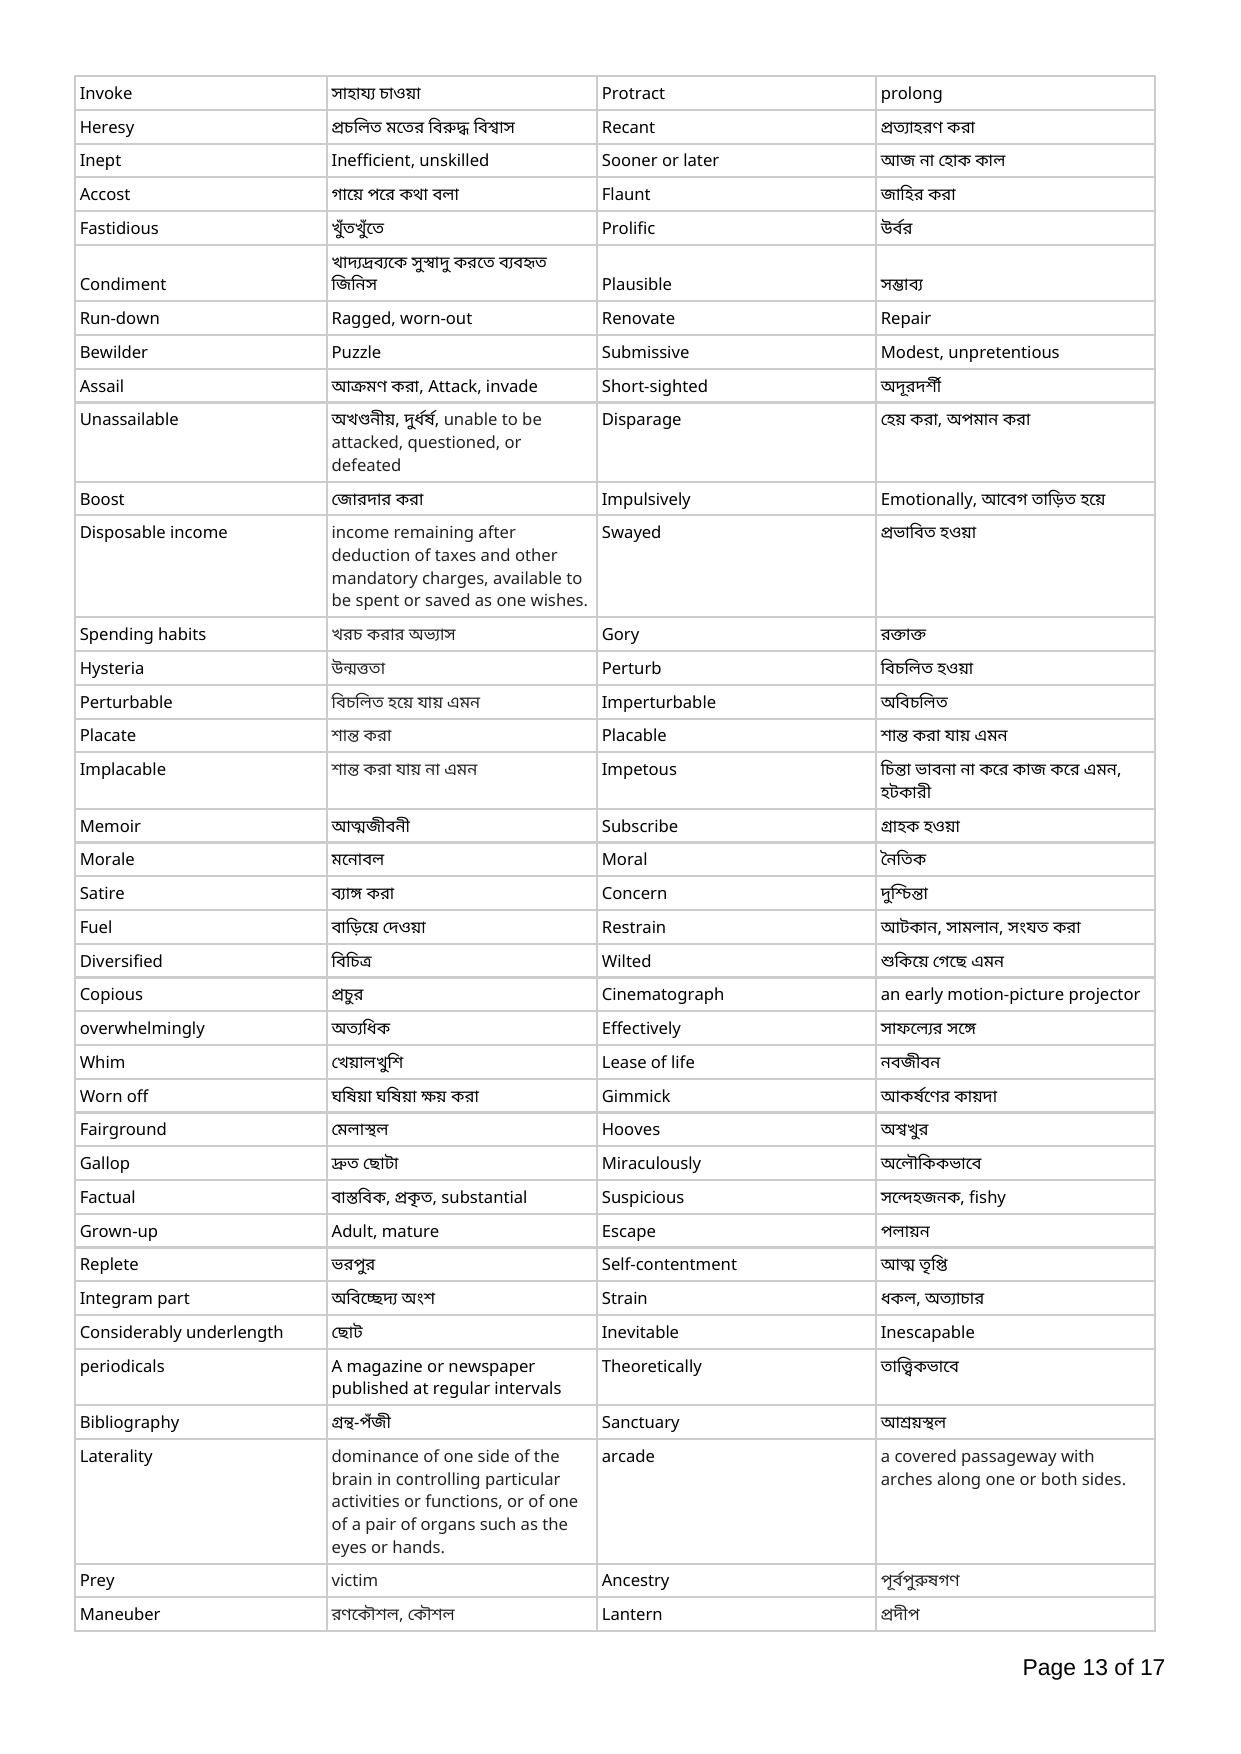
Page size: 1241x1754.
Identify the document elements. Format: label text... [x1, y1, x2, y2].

table_cell Lease of life [598, 1046, 875, 1078]
table_cell খুঁতখুঁতে [328, 212, 596, 244]
table_cell income remaining after deduction of taxes and other mandatory charges, available to be spent or saved as one wishes. [328, 516, 596, 616]
table_cell Boost [76, 483, 326, 514]
table_cell Cinematograph [598, 979, 875, 1010]
table_cell Assail [76, 370, 326, 401]
table_cell Hooves [598, 1114, 875, 1145]
table_cell Worn off [76, 1080, 326, 1111]
table_cell বাস্তবিক, প্রকৃত, substantial [328, 1181, 596, 1213]
table_cell অত্যধিক [328, 1012, 596, 1044]
table_cell Placable [598, 720, 875, 751]
table_cell মেলাস্থল [328, 1114, 596, 1145]
table_cell overwhelmingly [76, 1012, 326, 1044]
table_cell Imperturbable [598, 686, 875, 717]
table_cell a covered passageway with arches along one or both sides. [877, 1440, 1154, 1562]
table_cell periodicals [76, 1350, 326, 1404]
table_cell Prolific [598, 212, 875, 244]
table_cell Subscribe [598, 810, 875, 841]
table_cell Maneuber [76, 1598, 326, 1630]
table_cell dominance of one side of the brain in controlling particular activities or functions, or of one of a pair of organs such as the eyes or hands. [328, 1440, 596, 1562]
table_cell Factual [76, 1181, 326, 1213]
table_cell শুকিয়ে গেছে এমন [877, 945, 1154, 976]
table_cell অশ্বখুর [877, 1114, 1154, 1145]
table_cell Satire [76, 877, 326, 909]
table_cell গ্রন্থ-পঁজী [328, 1406, 596, 1438]
table_cell সাফল্যের সঙ্গে [877, 1012, 1154, 1044]
table_cell an early motion-picture projector [877, 979, 1154, 1010]
table_cell গ্রাহক হওয়া [877, 810, 1154, 841]
table_cell Puzzle [328, 336, 596, 368]
table_cell Bibliography [76, 1406, 326, 1438]
table_cell Inefficient, unskilled [328, 145, 596, 176]
table_cell সাহায্য চাওয়া [328, 77, 596, 109]
table_cell Inescapable [877, 1316, 1154, 1348]
table_cell সম্ভাব্য [877, 246, 1154, 300]
table_cell Suspicious [598, 1181, 875, 1213]
table_cell Hysteria [76, 652, 326, 684]
table_cell Adult, mature [328, 1215, 596, 1246]
table_cell Gimmick [598, 1080, 875, 1111]
table_cell Condiment [76, 246, 326, 300]
table_cell নবজীবন [877, 1046, 1154, 1078]
table_cell Ancestry [598, 1565, 875, 1596]
table_cell উন্মত্ততা [328, 652, 596, 684]
table_cell Perturb [598, 652, 875, 684]
table_cell Implacable [76, 753, 326, 808]
table_cell চিন্তা ভাবনা না করে কাজ করে এমন, হটকারী [877, 753, 1154, 808]
table_cell Moral [598, 844, 875, 875]
table_cell অখণ্ডনীয়, দুর্ধর্ষ, unable to be attacked, questioned, or defeated [328, 404, 596, 481]
table_cell ধকল, অত্যাচার [877, 1282, 1154, 1314]
table_cell Heresy [76, 111, 326, 142]
table_cell মনোবল [328, 844, 596, 875]
table_cell Wilted [598, 945, 875, 976]
table_cell Short-sighted [598, 370, 875, 401]
table_cell আত্ম তৃপ্তি [877, 1249, 1154, 1280]
table_cell নৈতিক [877, 844, 1154, 875]
table_cell Protract [598, 77, 875, 109]
table_cell Strain [598, 1282, 875, 1314]
table_cell Emotionally, আবেগ তাড়িত হয়ে [877, 483, 1154, 514]
table_cell প্রচুর [328, 979, 596, 1010]
table_cell শান্ত করা যায় না এমন [328, 753, 596, 808]
table_cell Run-down [76, 302, 326, 334]
table_cell প্রভাবিত হওয়া [877, 516, 1154, 616]
table_cell Grown-up [76, 1215, 326, 1246]
table_cell Fuel [76, 911, 326, 943]
table_cell Submissive [598, 336, 875, 368]
table_cell অলৌকিকভাবে [877, 1147, 1154, 1179]
table_cell Inept [76, 145, 326, 176]
table_cell Modest, unpretentious [877, 336, 1154, 368]
table_cell আটকান, সামলান, সংযত করা [877, 911, 1154, 943]
table_cell আকর্ষণের কায়দা [877, 1080, 1154, 1111]
table_cell ঘষিয়া ঘষিয়া ক্ষয় করা [328, 1080, 596, 1111]
table_cell Diversified [76, 945, 326, 976]
table_cell রণকৌশল, কৌশল [328, 1598, 596, 1630]
table_cell রক্তাক্ত [877, 618, 1154, 650]
table_cell অবিচলিত [877, 686, 1154, 717]
table_cell Theoretically [598, 1350, 875, 1404]
table_cell Impetous [598, 753, 875, 808]
table_cell Replete [76, 1249, 326, 1280]
table_cell জোরদার করা [328, 483, 596, 514]
table_cell Renovate [598, 302, 875, 334]
table_cell Lantern [598, 1598, 875, 1630]
table_cell ব্যাঙ্গ করা [328, 877, 596, 909]
table_cell দ্রুত ছোটা [328, 1147, 596, 1179]
table_cell Laterality [76, 1440, 326, 1562]
table_cell আত্মজীবনী [328, 810, 596, 841]
table_cell Invoke [76, 77, 326, 109]
table_cell হেয় করা, অপমান করা [877, 404, 1154, 481]
table_cell Gallop [76, 1147, 326, 1179]
table_cell খেয়ালখুশি [328, 1046, 596, 1078]
table_cell Considerably underlength [76, 1316, 326, 1348]
table_cell Sanctuary [598, 1406, 875, 1438]
table_cell Whim [76, 1046, 326, 1078]
table_cell Recant [598, 111, 875, 142]
table_cell victim [328, 1565, 596, 1596]
table_cell Morale [76, 844, 326, 875]
table_cell ভরপুর [328, 1249, 596, 1280]
table_cell শান্ত করা [328, 720, 596, 751]
table_cell Integram part [76, 1282, 326, 1314]
table_cell খাদ্যদ্রব্যকে সুস্বাদু করতে ব্যবহৃত জিনিস [328, 246, 596, 300]
table_cell বাড়িয়ে দেওয়া [328, 911, 596, 943]
table_cell Placate [76, 720, 326, 751]
table_cell খরচ করার অভ্যাস [328, 618, 596, 650]
table_cell Restrain [598, 911, 875, 943]
table_cell ছোট [328, 1316, 596, 1348]
table_cell জাহির করা [877, 178, 1154, 210]
table_cell Impulsively [598, 483, 875, 514]
table_cell Repair [877, 302, 1154, 334]
table_cell Swayed [598, 516, 875, 616]
table_cell Self-contentment [598, 1249, 875, 1280]
table_cell দুশ্চিন্তা [877, 877, 1154, 909]
table_cell Effectively [598, 1012, 875, 1044]
table_cell Perturbable [76, 686, 326, 717]
table_cell Sooner or later [598, 145, 875, 176]
table_cell শান্ত করা যায় এমন [877, 720, 1154, 751]
table_cell Disparage [598, 404, 875, 481]
table_cell Plausible [598, 246, 875, 300]
table_cell গায়ে পরে কথা বলা [328, 178, 596, 210]
table_cell Disposable income [76, 516, 326, 616]
table_cell প্রত্যাহরণ করা [877, 111, 1154, 142]
table_cell Flaunt [598, 178, 875, 210]
table_cell A magazine or newspaper published at regular intervals [328, 1350, 596, 1404]
table_cell আজ না হোক কাল [877, 145, 1154, 176]
table_cell Concern [598, 877, 875, 909]
table_cell prolong [877, 77, 1154, 109]
table_cell অবিচ্ছেদ্য অংশ [328, 1282, 596, 1314]
table_cell তাত্ত্বিকভাবে [877, 1350, 1154, 1404]
table_cell আক্রমণ করা, Attack, invade [328, 370, 596, 401]
table_cell Spending habits [76, 618, 326, 650]
table_cell বিচিত্র [328, 945, 596, 976]
table_cell Bewilder [76, 336, 326, 368]
table_cell পলায়ন [877, 1215, 1154, 1246]
table_cell Fastidious [76, 212, 326, 244]
table_cell Miraculously [598, 1147, 875, 1179]
table_cell Memoir [76, 810, 326, 841]
table_cell Gory [598, 618, 875, 650]
table_cell Escape [598, 1215, 875, 1246]
table_cell আশ্রয়স্থল [877, 1406, 1154, 1438]
table_cell Inevitable [598, 1316, 875, 1348]
table_cell Copious [76, 979, 326, 1010]
table_cell পূর্বপুরুষগণ [877, 1565, 1154, 1596]
table_cell Accost [76, 178, 326, 210]
table_cell প্রচলিত মতের বিরুদ্ধ বিশ্বাস [328, 111, 596, 142]
table_cell উর্বর [877, 212, 1154, 244]
table_cell Fairground [76, 1114, 326, 1145]
table_cell Unassailable [76, 404, 326, 481]
table_cell Prey [76, 1565, 326, 1596]
table_cell বিচলিত হওয়া [877, 652, 1154, 684]
table_cell Ragged, worn-out [328, 302, 596, 334]
table_cell অদূরদর্শী [877, 370, 1154, 401]
table_cell সন্দেহজনক, fishy [877, 1181, 1154, 1213]
table_cell বিচলিত হয়ে যায় এমন [328, 686, 596, 717]
table_cell arcade [598, 1440, 875, 1562]
table_cell প্রদীপ [877, 1598, 1154, 1630]
